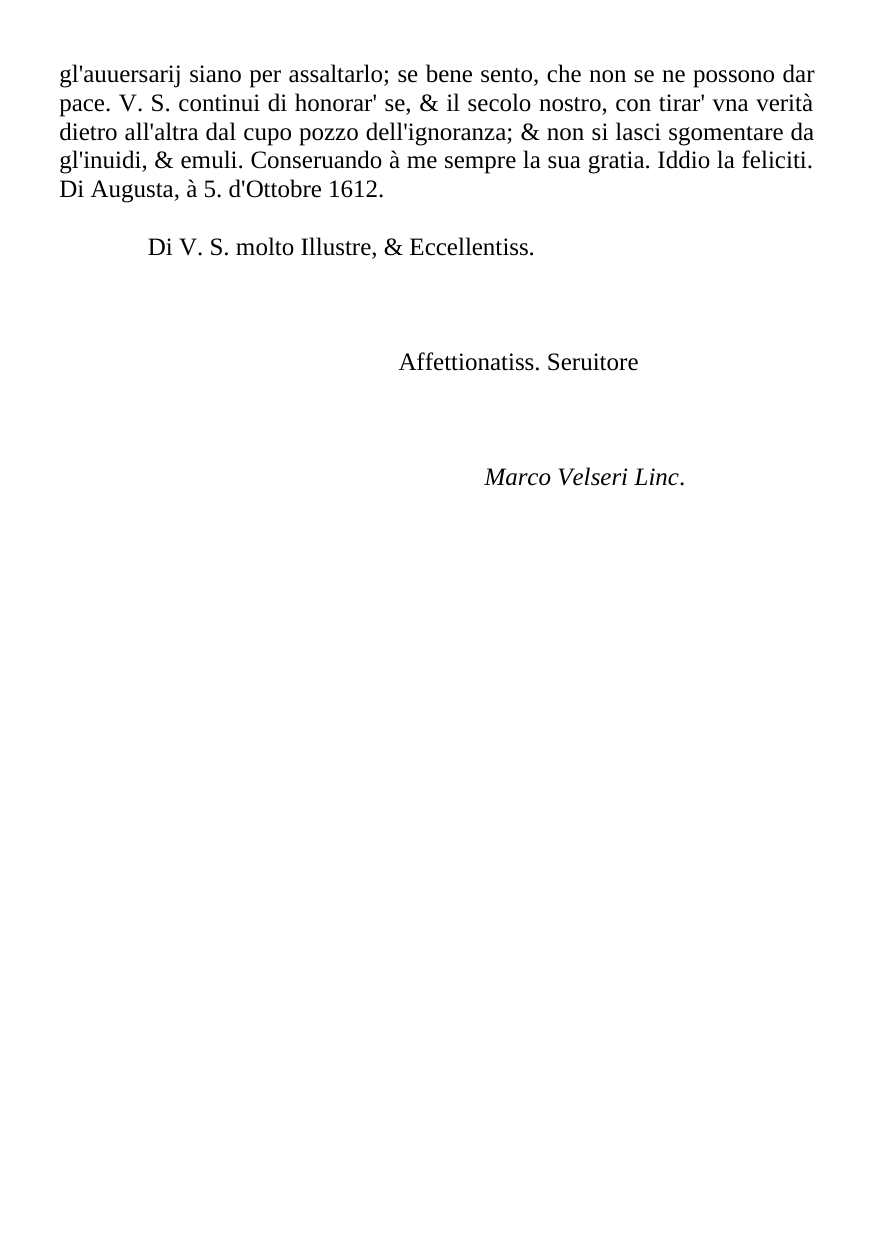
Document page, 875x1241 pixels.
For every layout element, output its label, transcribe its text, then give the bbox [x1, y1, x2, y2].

text Marco Velseri Linc. [354, 462, 815, 490]
text Affettionatiss. Seruitore [177, 347, 815, 375]
text gl'auuersarij siano per assaltarlo; se bene sento, che non se ne possono dar pace. V. S. continui di honorar' se, & il secolo nostro, con tirar' vna verità dietro all'altra dal cupo pozzo dell'ignoranza; & non si lasci sgomentare da gl'inuidi, & emuli. Conseruando à me sempre la sua gratia. Iddio la feliciti. Di Augusta, à 5. d'Ottobre 1612. [59, 59, 815, 203]
text Di V. S. molto Illustre, & Eccellentiss. [118, 232, 815, 260]
